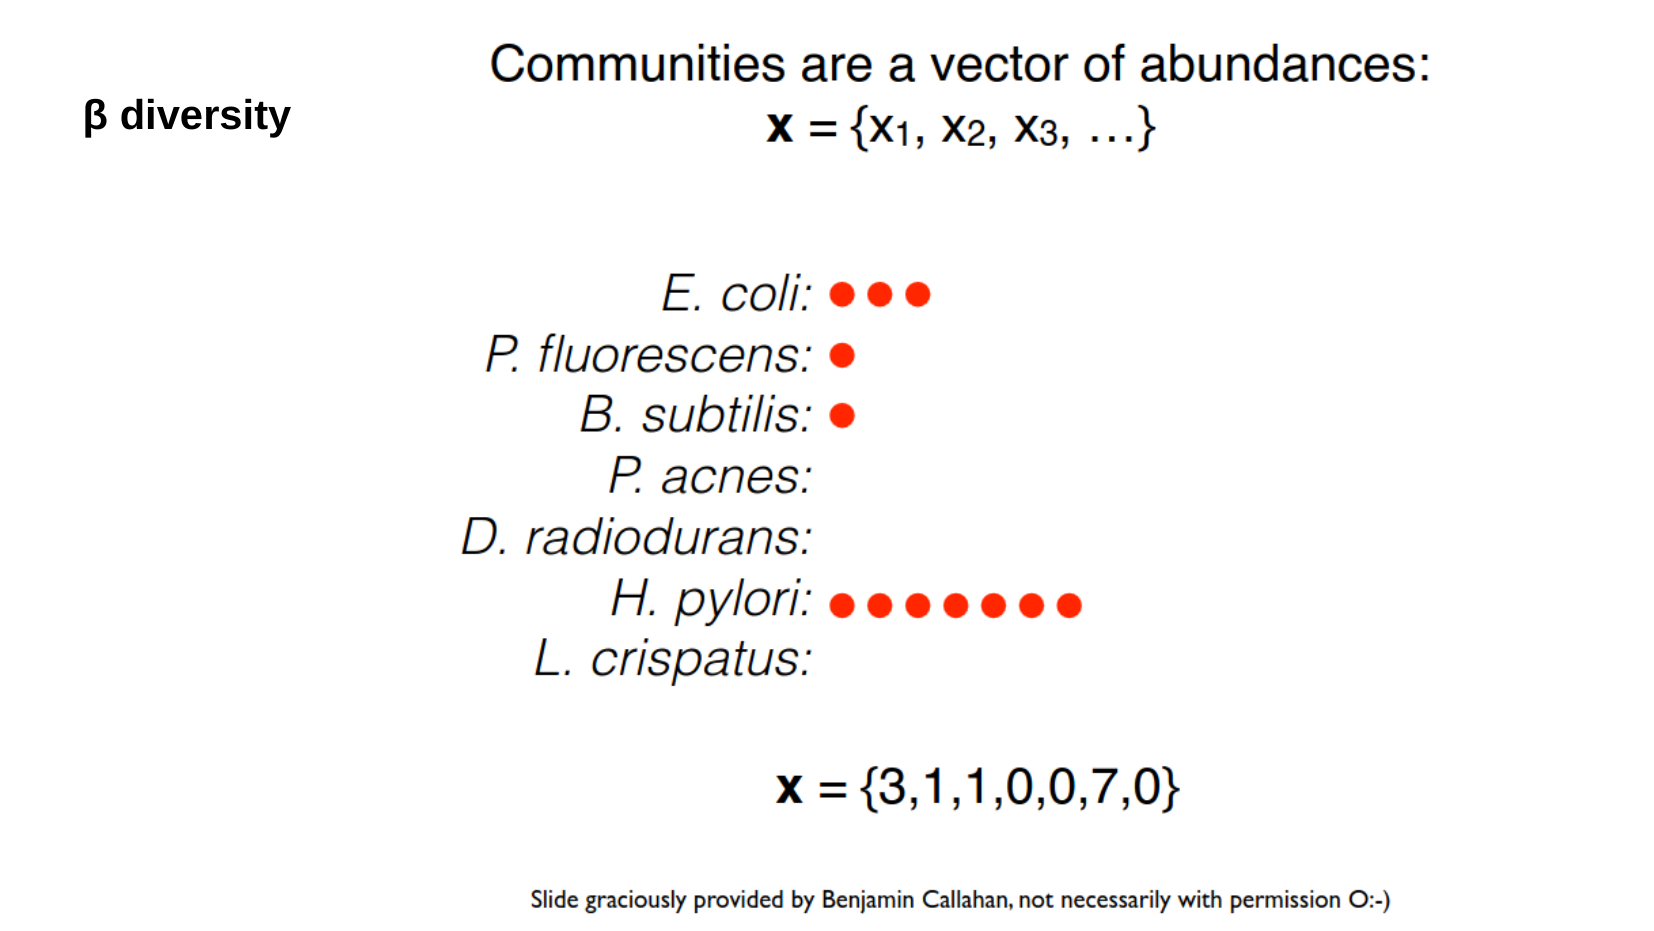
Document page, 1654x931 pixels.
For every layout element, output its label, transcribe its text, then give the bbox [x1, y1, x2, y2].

title β diversity [82, 37, 1571, 193]
picture [259, 0, 1654, 931]
